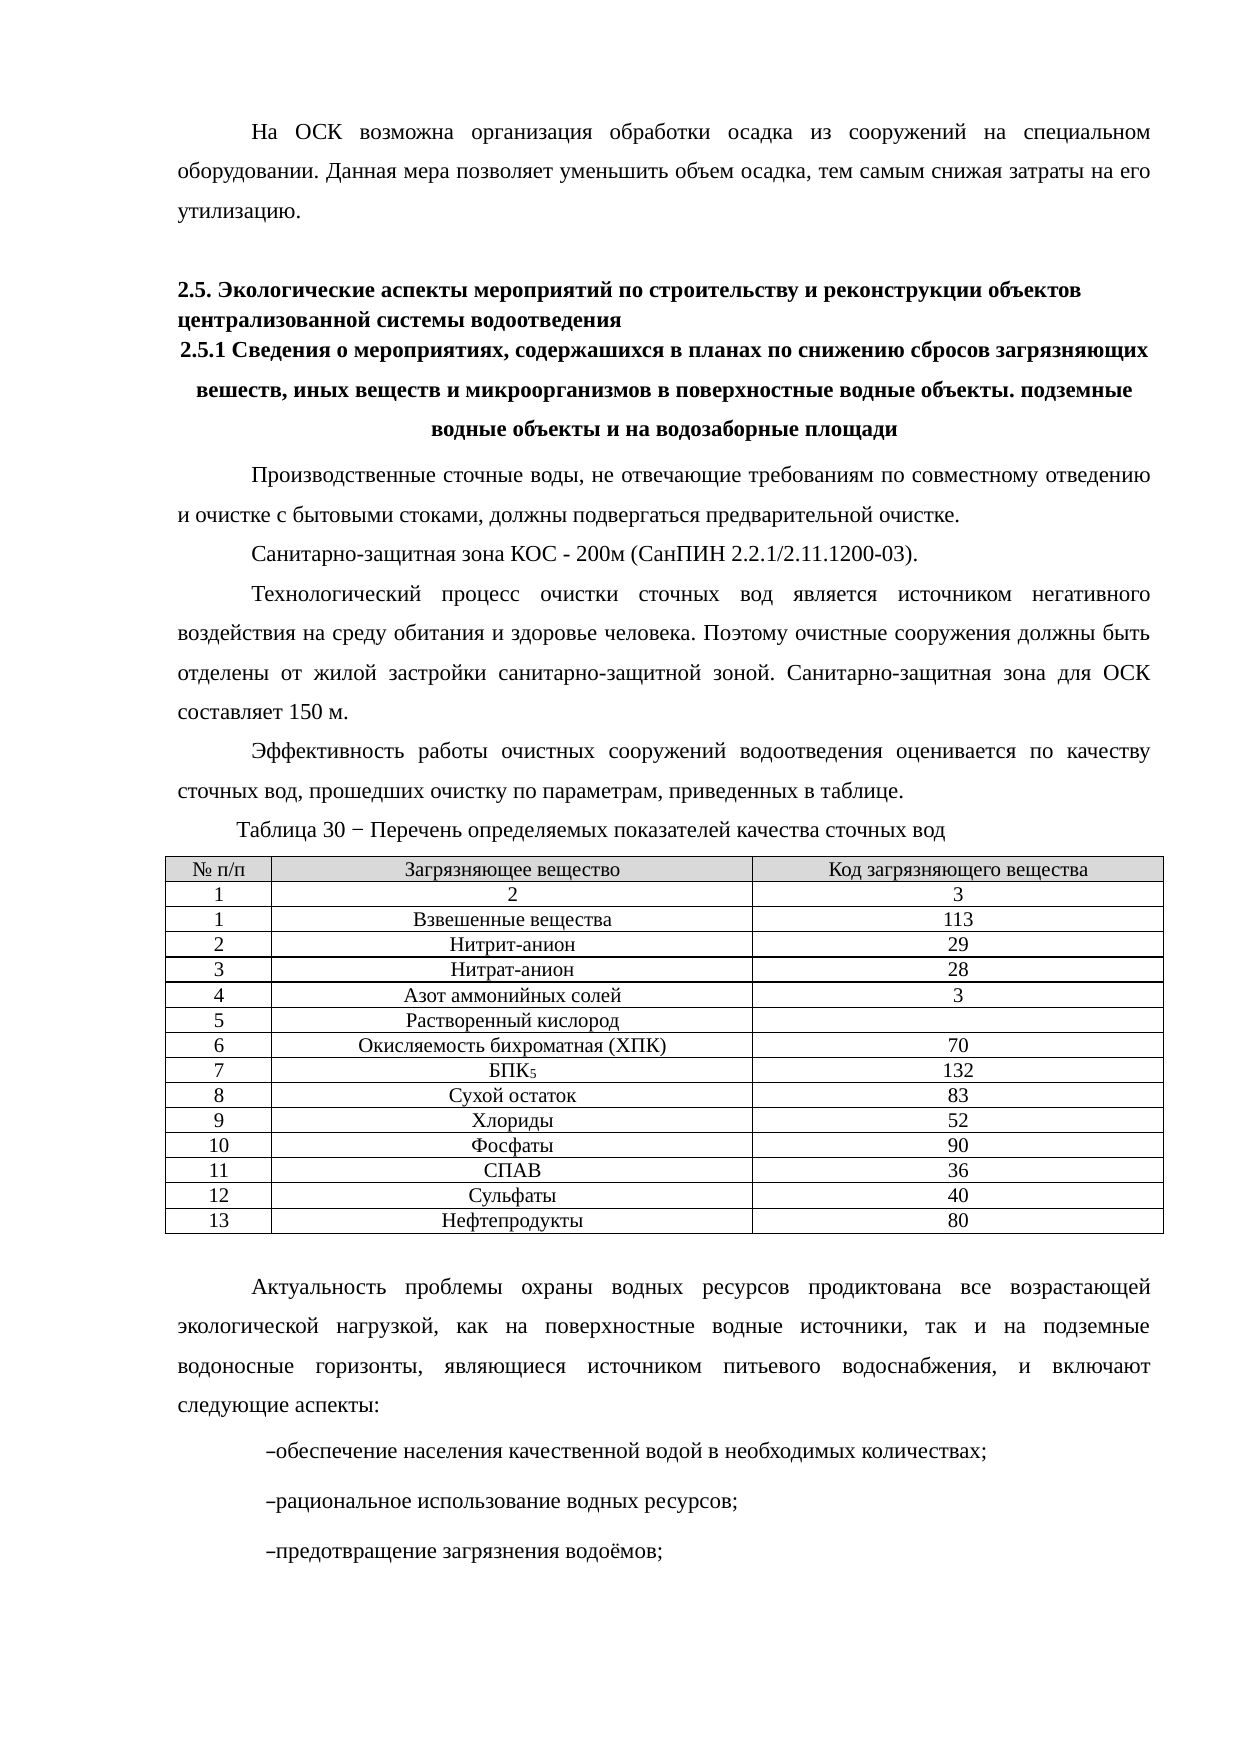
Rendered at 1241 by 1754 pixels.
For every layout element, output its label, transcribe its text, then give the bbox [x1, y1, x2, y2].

text Санитарно-защитная зона КОС - 200м (СанПИН 2.2.1/2.11.1200-03). [177, 540, 1152, 566]
table_cell 40 [753, 1183, 1163, 1207]
table_header Загрязняющее вещество [272, 857, 752, 881]
table_cell 2 [272, 882, 752, 906]
table_cell 13 [166, 1209, 271, 1232]
table_cell 12 [166, 1183, 271, 1207]
table_cell Взвешенные вещества [272, 907, 752, 931]
table_cell Азот аммонийных солей [272, 983, 752, 1007]
text Технологический процесс очистки сточных вод является источником негативного воздействия на среду обитания и здоровье человека. Поэтому очистные сооружения должны быть отделены от жилой застройки санитарно-защитной зоной. Санитарно-защитная зона для ОСК составляет 150 м. [177, 579, 1152, 724]
table_cell [753, 1008, 1163, 1032]
table_cell Нитрит-анион [272, 932, 752, 956]
table_cell 29 [753, 932, 1163, 956]
table_cell Фосфаты [272, 1133, 752, 1157]
table_cell СПАВ [272, 1158, 752, 1182]
table_cell 36 [753, 1158, 1163, 1182]
table_cell 3 [753, 882, 1163, 906]
table_cell 2 [166, 932, 271, 956]
table_cell 90 [753, 1133, 1163, 1157]
table_cell 7 [166, 1058, 271, 1082]
text 2.5.1 Сведения о мероприятиях, содержашихся в планах по снижению сбросов загрязняющих вешеств, иных веществ и микроорганизмов в поверхностные водные объекты. подземные водные объекты и на водозаборные площади [177, 336, 1152, 442]
table_cell 52 [753, 1108, 1163, 1132]
table_cell 3 [166, 958, 271, 981]
table_cell Сухой остаток [272, 1083, 752, 1107]
table_cell Сульфаты [272, 1183, 752, 1207]
text На ОСК возможна организация обработки осадка из сооружений на специальном оборудовании. Данная мера позволяет уменьшить объем осадка, тем самым снижая затраты на его утилизацию. [177, 118, 1152, 223]
table_cell 1 [166, 882, 271, 906]
table_cell 6 [166, 1033, 271, 1057]
table_cell Растворенный кислород [272, 1008, 752, 1032]
table_cell Нефтепродукты [272, 1209, 752, 1232]
table_cell 83 [753, 1083, 1163, 1107]
table_cell 1 [166, 907, 271, 931]
table_cell 4 [166, 983, 271, 1007]
text Актуальность проблемы охраны водных ресурсов продиктована все возрастающей экологической нагрузкой, как на поверхностные водные источники, так и на подземные водоносные горизонты, являющиеся источником питьевого водоснабжения, и включают следующие аспекты: [177, 1273, 1152, 1418]
table_cell 5 [166, 1008, 271, 1032]
table_cell 8 [166, 1083, 271, 1107]
list рациональное использование водных ресурсов; [266, 1481, 1152, 1515]
table_header Код загрязняющего вещества [753, 857, 1163, 881]
text Эффективность работы очистных сооружений водоотведения оценивается по качеству сточных вод, прошедших очистку по параметрам, приведенных в таблице. [177, 737, 1152, 803]
table_cell 28 [753, 958, 1163, 981]
table_cell 132 [753, 1058, 1163, 1082]
table_cell Окисляемость бихроматная (ХПК) [272, 1033, 752, 1057]
table_header № п/п [166, 857, 271, 881]
table_cell 70 [753, 1033, 1163, 1057]
list обеспечение населения качественной водой в необходимых количествах; [266, 1431, 1152, 1464]
table_cell 113 [753, 907, 1163, 931]
table_cell 80 [753, 1209, 1163, 1232]
table_cell 10 [166, 1133, 271, 1157]
table_cell 3 [753, 983, 1163, 1007]
table_cell 11 [166, 1158, 271, 1182]
table_cell Хлориды [272, 1108, 752, 1132]
text Производственные сточные воды, не отвечающие требованиям по совместному отведению и очистке с бытовыми стоками, должны подвергаться предварительной очистке. [177, 461, 1152, 527]
text 2.5. Экологические аспекты мероприятий по строительству и реконструкции объектов централизованной системы водоотведения [177, 276, 1152, 333]
list предотвращение загрязнения водоёмов; [266, 1532, 1152, 1565]
table_cell 9 [166, 1108, 271, 1132]
text Таблица 30 − Перечень определяемых показателей качества сточных вод [177, 816, 1152, 843]
table_cell БПК5 [272, 1058, 752, 1082]
table_cell Нитрат-анион [272, 958, 752, 981]
